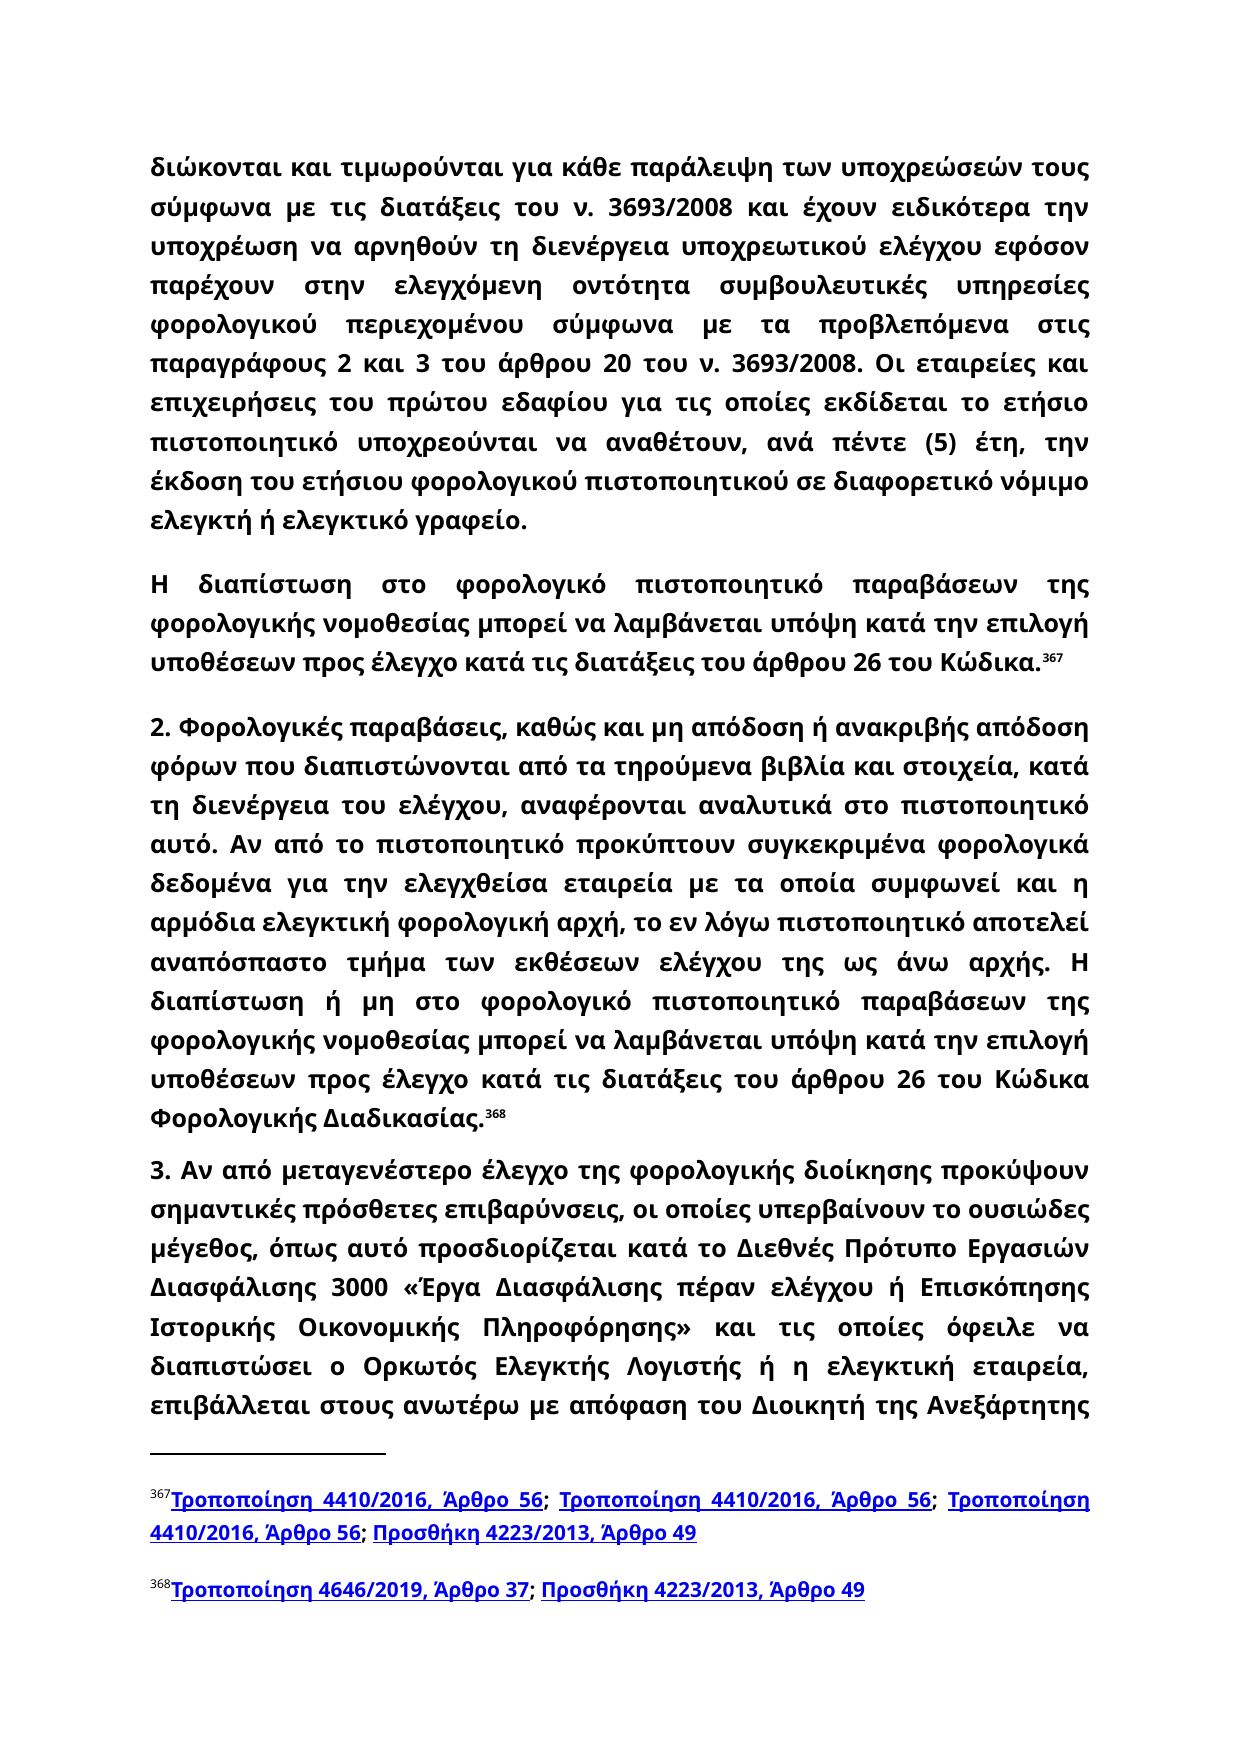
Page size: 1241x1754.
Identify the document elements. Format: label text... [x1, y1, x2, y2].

text 3. Αν από μεταγενέστερο έλεγχο της φορολογικής διοίκησης προκύψουν σημαντικές πρόσθετες επιβαρύνσεις, οι οποίες υπερβαίνουν το ουσιώδες μέγεθος, όπως αυτό προσδιορίζεται κατά το Διεθνές Πρότυπο Εργασιών Διασφάλισης 3000 «Έργα Διασφάλισης πέραν ελέγχου ή Επισκόπησης Ιστορικής Οικονομικής Πληροφόρησης» και τις οποίες όφειλε να διαπιστώσει ο Ορκωτός Ελεγκτής Λογιστής ή η ελεγκτική εταιρεία, επιβάλλεται στους ανωτέρω με απόφαση του Διοικητή της Ανεξάρτητης [150, 1152, 1090, 1422]
text Η διαπίστωση στο φορολογικό πιστοποιητικό παραβάσεων της φορολογικής νομοθεσίας μπορεί να λαμβάνεται υπόψη κατά την επιλογή υποθέσεων προς έλεγχο κατά τις διατάξεις του άρθρου 26 του Κώδικα. [150, 567, 1090, 679]
text 2. Φορολογικές παραβάσεις, καθώς και μη απόδοση ή ανακριβής απόδοση φόρων που διαπιστώνονται από τα τηρούμενα βιβλία και στοιχεία, κατά τη διενέργεια του ελέγχου, αναφέρονται αναλυτικά στο πιστοποιητικό αυτό. Αν από το πιστοποιητικό προκύπτουν συγκεκριμένα φορολογικά δεδομένα για την ελεγχθείσα εταιρεία με τα οποία συμφωνεί και η αρμόδια ελεγκτική φορολογική αρχή, το εν λόγω πιστοποιητικό αποτελεί αναπόσπαστο τμήμα των εκθέσεων ελέγχου της ως άνω αρχής. Η διαπίστωση ή μη στο φορολογικό πιστοποιητικό παραβάσεων της φορολογικής νομοθεσίας μπορεί να λαμβάνεται υπόψη κατά την επιλογή υποθέσεων προς έλεγχο κατά τις διατάξεις του άρθρου 26 του Κώδικα Φορολογικής Διαδικασίας. [150, 709, 1090, 1135]
text διώκονται και τιμωρούνται για κάθε παράλειψη των υποχρεώσεών τους σύμφωνα με τις διατάξεις του ν. 3693/2008 και έχουν ειδικότερα την υποχρέωση να αρνηθούν τη διενέργεια υποχρεωτικού ελέγχου εφόσον παρέχουν στην ελεγχόμενη οντότητα συμβουλευτικές υπηρεσίες φορολογικού περιεχομένου σύμφωνα με τα προβλεπόμενα στις παραγράφους 2 και 3 του άρθρου 20 του ν. 3693/2008. Οι εταιρείες και επιχειρήσεις του πρώτου εδαφίου για τις οποίες εκδίδεται το ετήσιο πιστοποιητικό υποχρεούνται να αναθέτουν, ανά πέντε (5) έτη, την έκδοση του ετήσιου φορολογικού πιστοποιητικού σε διαφορετικό νόμιμο ελεγκτή ή ελεγκτικό γραφείο. [150, 150, 1090, 537]
text Τροποποίηση 4410/2016, Άρθρο 56; Τροποποίηση 4410/2016, Άρθρο 56; Τροποποίηση 4410/2016, Άρθρο 56; Προσθήκη 4223/2013, Άρθρο 49 [150, 1485, 1090, 1546]
text Τροποποίηση 4646/2019, Άρθρο 37; Προσθήκη 4223/2013, Άρθρο 49 [150, 1576, 1090, 1604]
